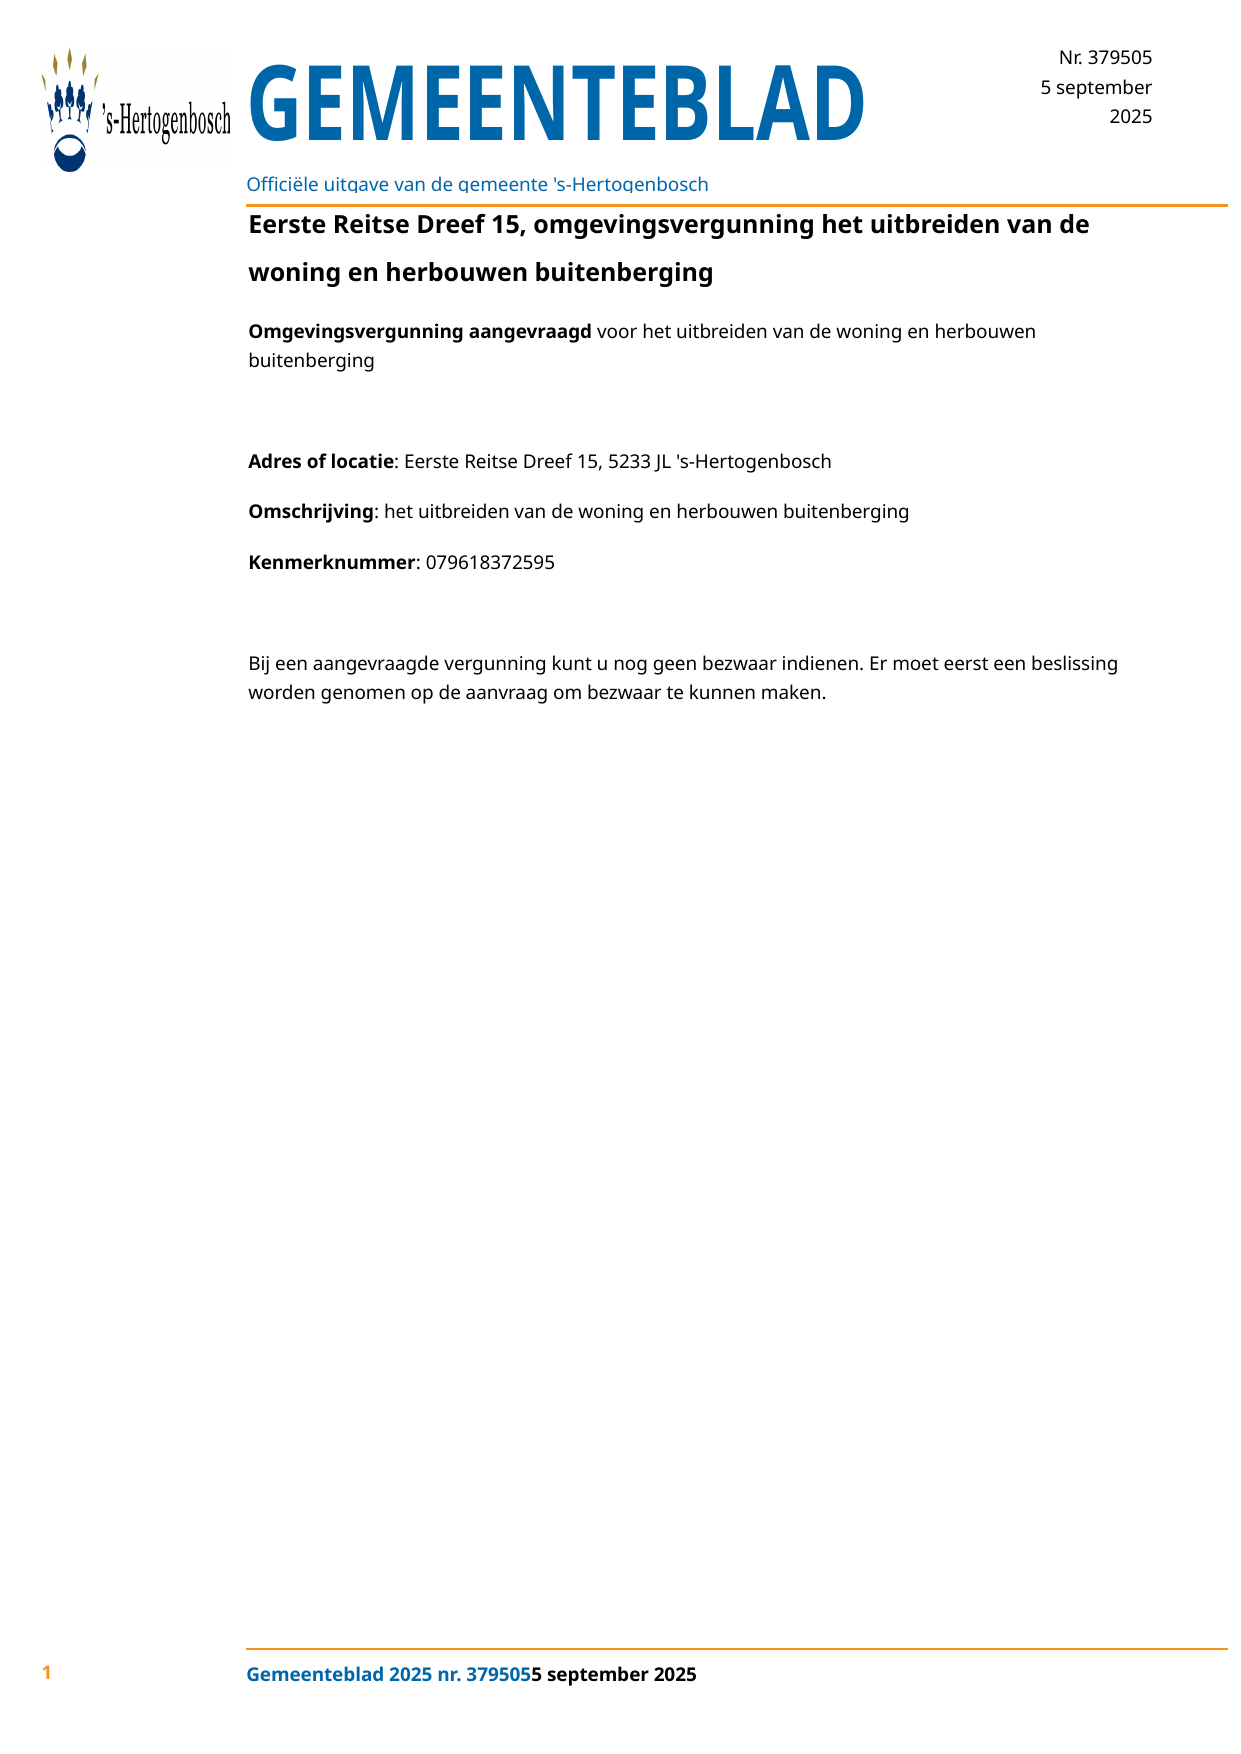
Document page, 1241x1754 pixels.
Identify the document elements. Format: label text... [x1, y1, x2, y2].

picture [41, 47, 231, 172]
text Eerste Reitse Dreef 15, omgevingsvergunning het uitbreiden van de woning en herbouwen buitenberging [248, 207, 1152, 288]
text Adres of locatie: Eerste Reitse Dreef 15, 5233 JL 's-Hertogenbosch [248, 448, 1152, 474]
text Kenmerknummer: 079618372595 [248, 549, 1152, 575]
text Omschrijving: het uitbreiden van de woning en herbouwen buitenberging [248, 499, 1152, 524]
text Omgevingsvergunning aangevraagd voor het uitbreiden van de woning en herbouwen buitenberging [248, 318, 1152, 373]
text Bij een aangevraagde vergunning kunt u nog geen bezwaar indienen. Er moet eerst een beslissing worden genomen op de aanvraag om bezwaar te kunnen maken. [248, 650, 1152, 705]
